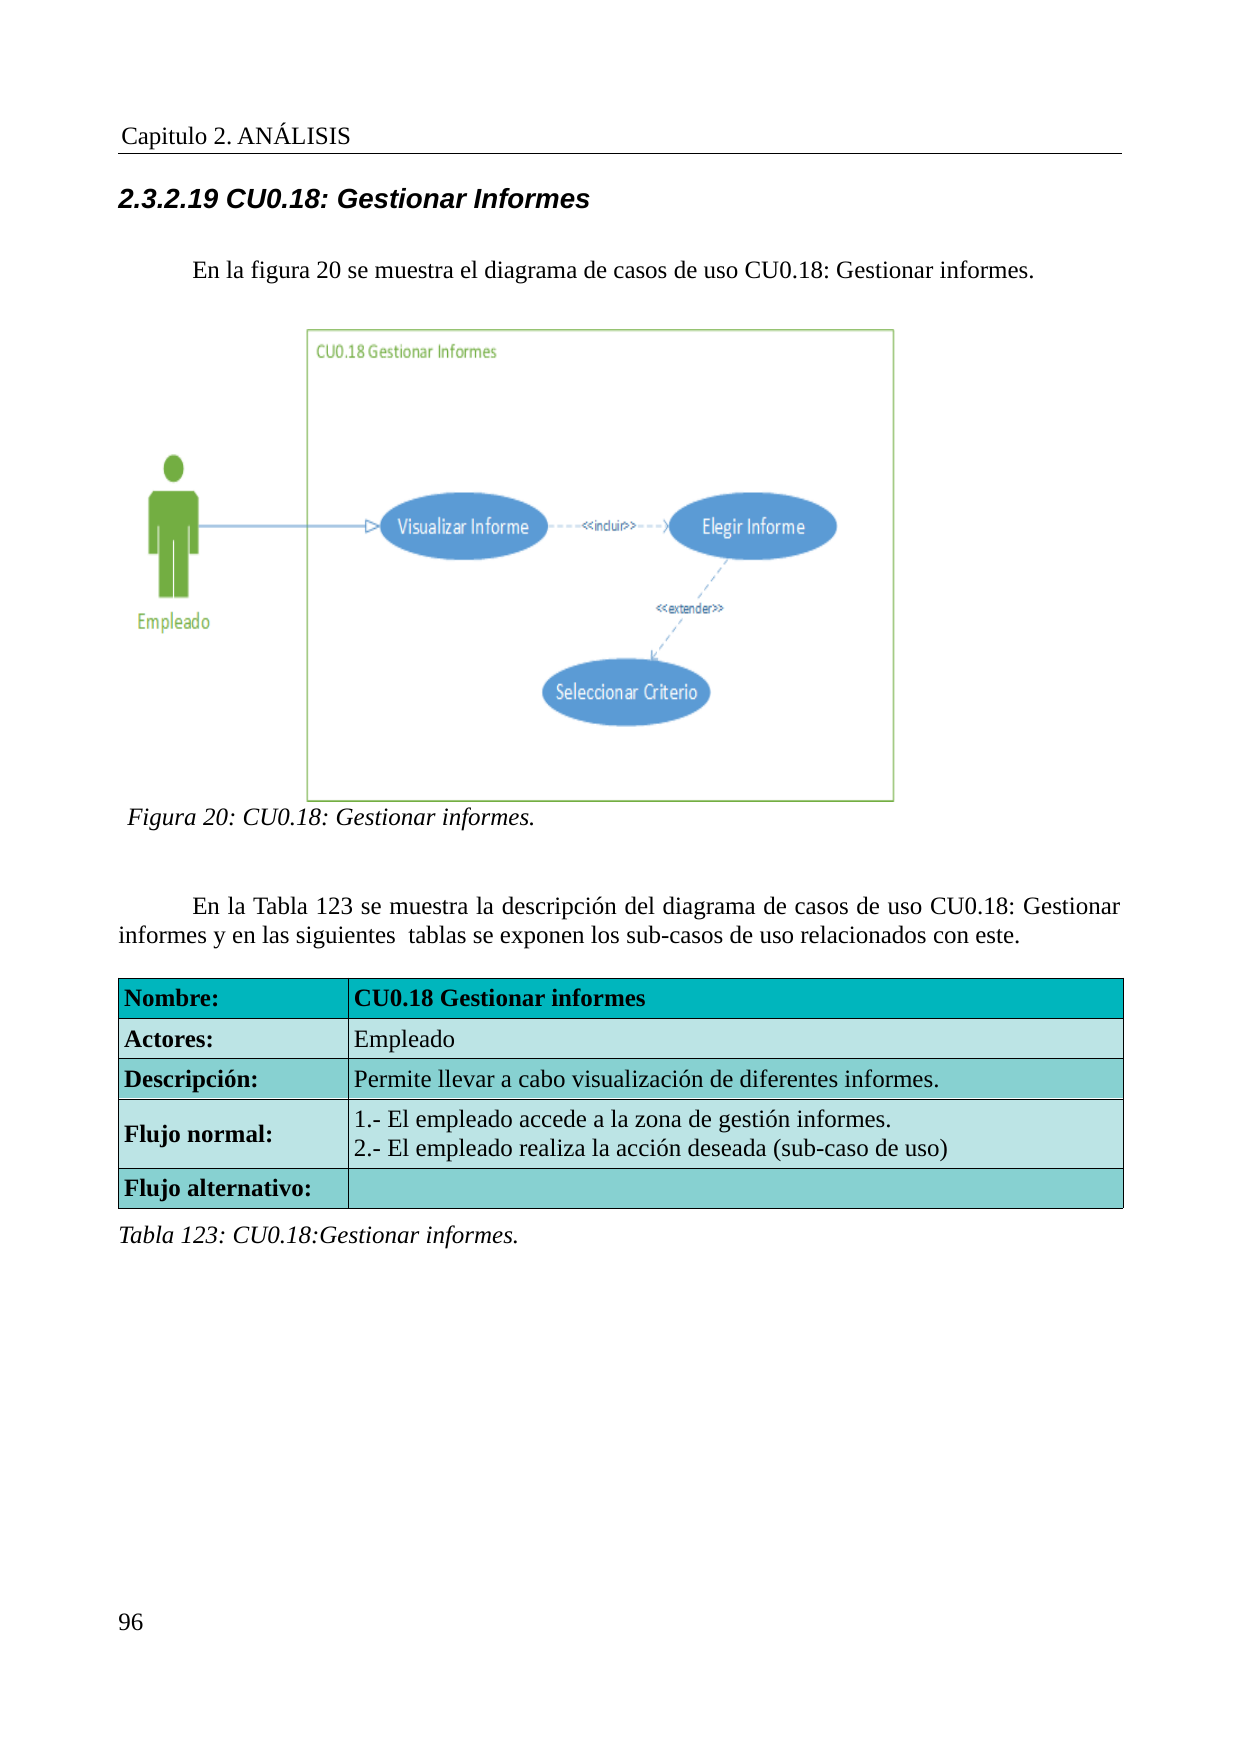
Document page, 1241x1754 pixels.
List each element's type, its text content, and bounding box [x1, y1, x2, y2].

table_cell Actores: [119, 1019, 348, 1058]
table_cell Flujo normal: [119, 1100, 348, 1168]
table_cell [349, 1169, 1123, 1208]
text En la figura 20 se muestra el diagrama de casos de uso CU0.18: Gestionar informes. [118, 255, 1122, 284]
table_cell Flujo alternativo: [119, 1169, 348, 1208]
picture [127, 329, 895, 802]
text En la Tabla 123 se muestra la descripción del diagrama de casos de uso CU0.18: Gestionar informes y en las siguientes tablas se exponen los sub-casos de uso relacionados con este. [118, 891, 1122, 949]
table_cell Empleado [349, 1019, 1123, 1058]
text Figura 20: CU0.18: Gestionar informes. [127, 802, 895, 830]
table_header CU0.18 Gestionar informes [349, 979, 1123, 1018]
table_cell 1.- El empleado accede a la zona de gestión informes. 2.- El empleado realiza la acción deseada (sub-caso de uso) [349, 1100, 1123, 1168]
subtitle 2.3.2.19 CU0.18: Gestionar Informes [118, 182, 1122, 214]
table_header Nombre: [119, 979, 348, 1018]
text Tabla 123: CU0.18:Gestionar informes. [118, 1221, 1122, 1249]
table_cell Permite llevar a cabo visualización de diferentes informes. [349, 1059, 1123, 1098]
table_cell Descripción: [119, 1059, 348, 1098]
